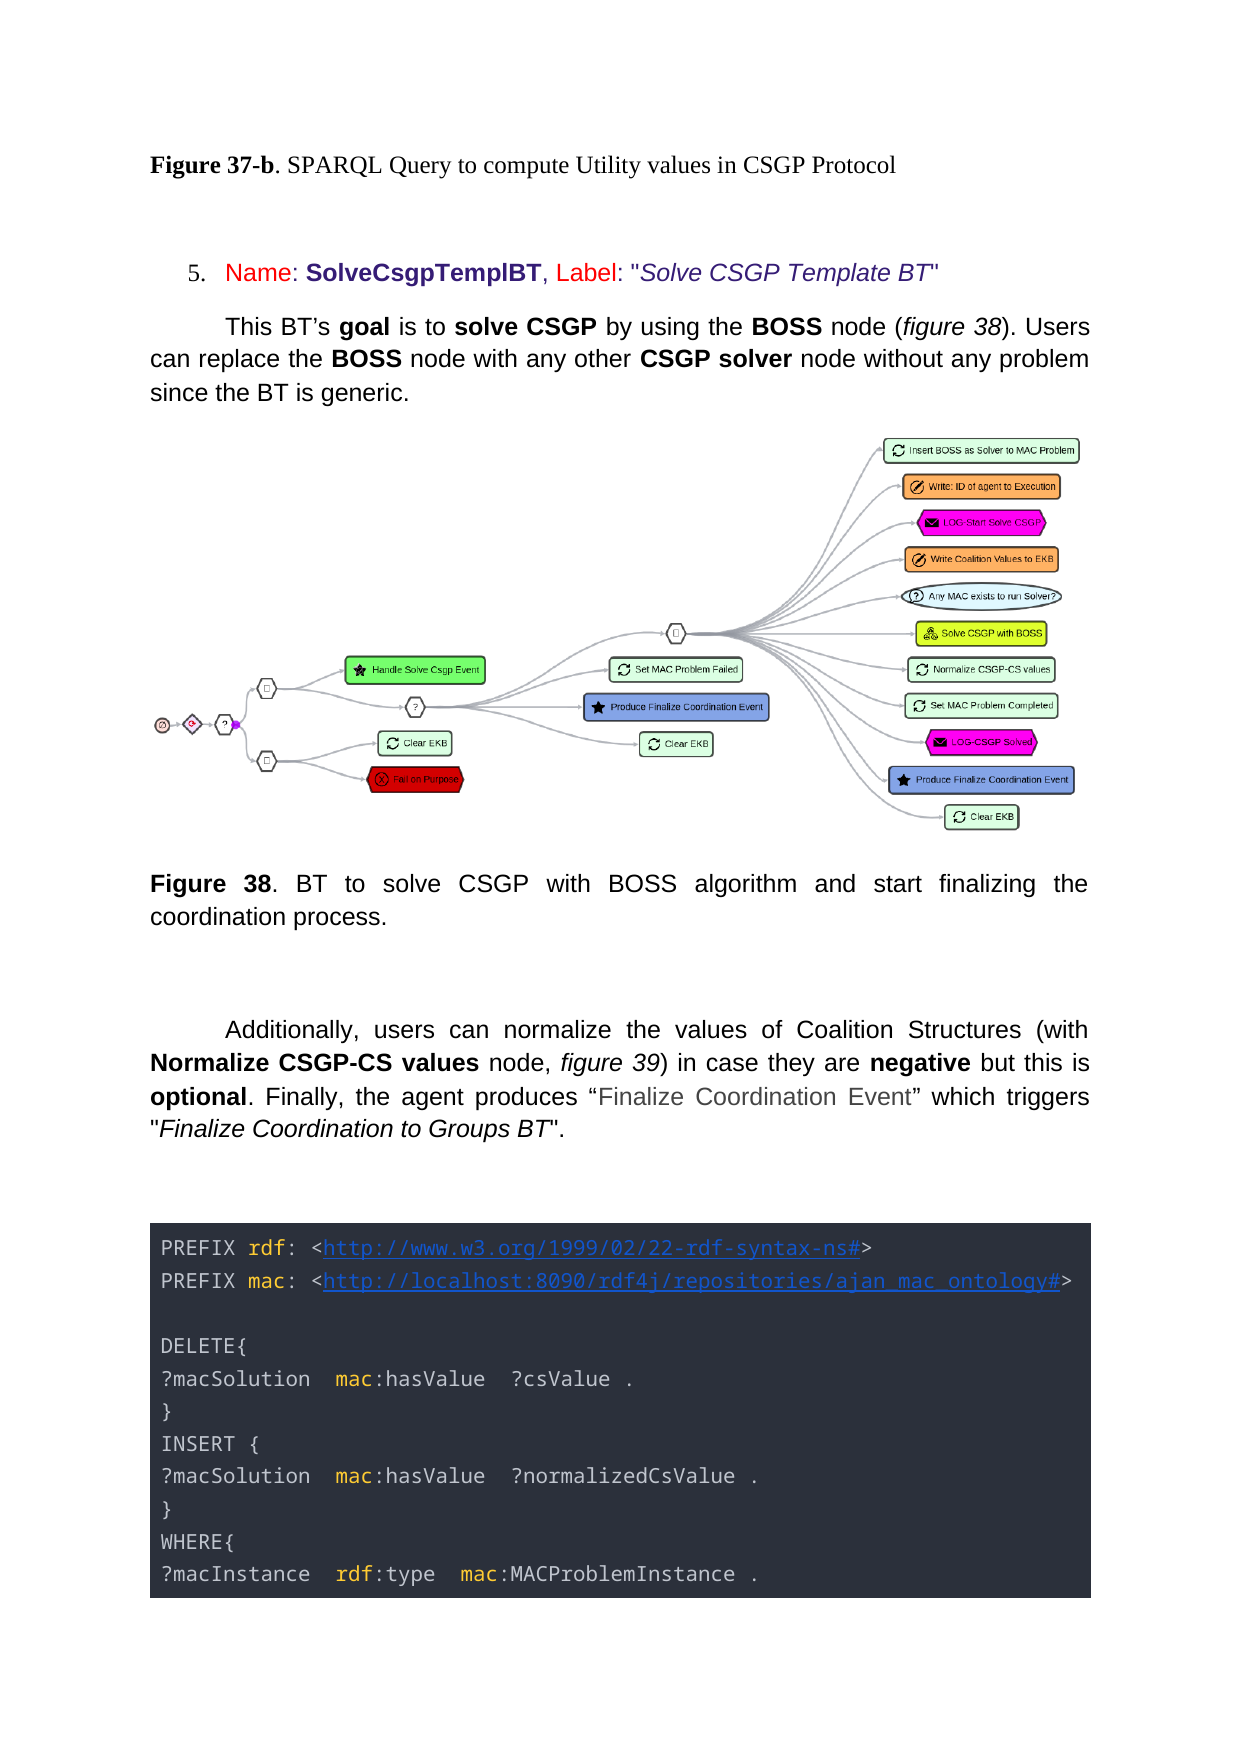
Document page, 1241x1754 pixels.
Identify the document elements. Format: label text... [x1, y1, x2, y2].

text Figure 38. BT to solve CSGP with BOSS algorithm and start finalizing the coordination process. [150, 869, 1090, 931]
list Name: SolveCsgpTemplBT, Label: "Solve CSGP Template BT" [187, 257, 1090, 286]
text Figure 37-b. SPARQL Query to compute Utility values in CSGP Protocol [150, 150, 1090, 179]
text Additionally, users can normalize the values of Coalition Structures (with Normalize CSGP-CS values node, figure 39) in case they are negative but this is optional. Finally, the agent produces “Finalize Coordination Event” which triggers "Finalize Coordination to Groups BT". [150, 1015, 1090, 1143]
text This BT’s goal is to solve CSGP by using the BOSS node (figure 38). Users can replace the BOSS node with any other CSGP solver node without any problem since the BT is generic. [150, 311, 1090, 406]
picture [150, 435, 1091, 838]
table_header PREFIX rdf: <http://www.w3.org/1999/02/22-rdf-syntax-ns#> PREFIX mac: <http://localhost:8090/rdf4j/repositories/ajan_mac_ontology#> DELETE{ ?macSolution mac:hasValue ?csValue . } INSERT { ?macSolution mac:hasValue ?normalizedCsValue . } WHERE{ ?macInstance rdf:type mac:MACProblemInstance . [150, 1223, 1091, 1598]
